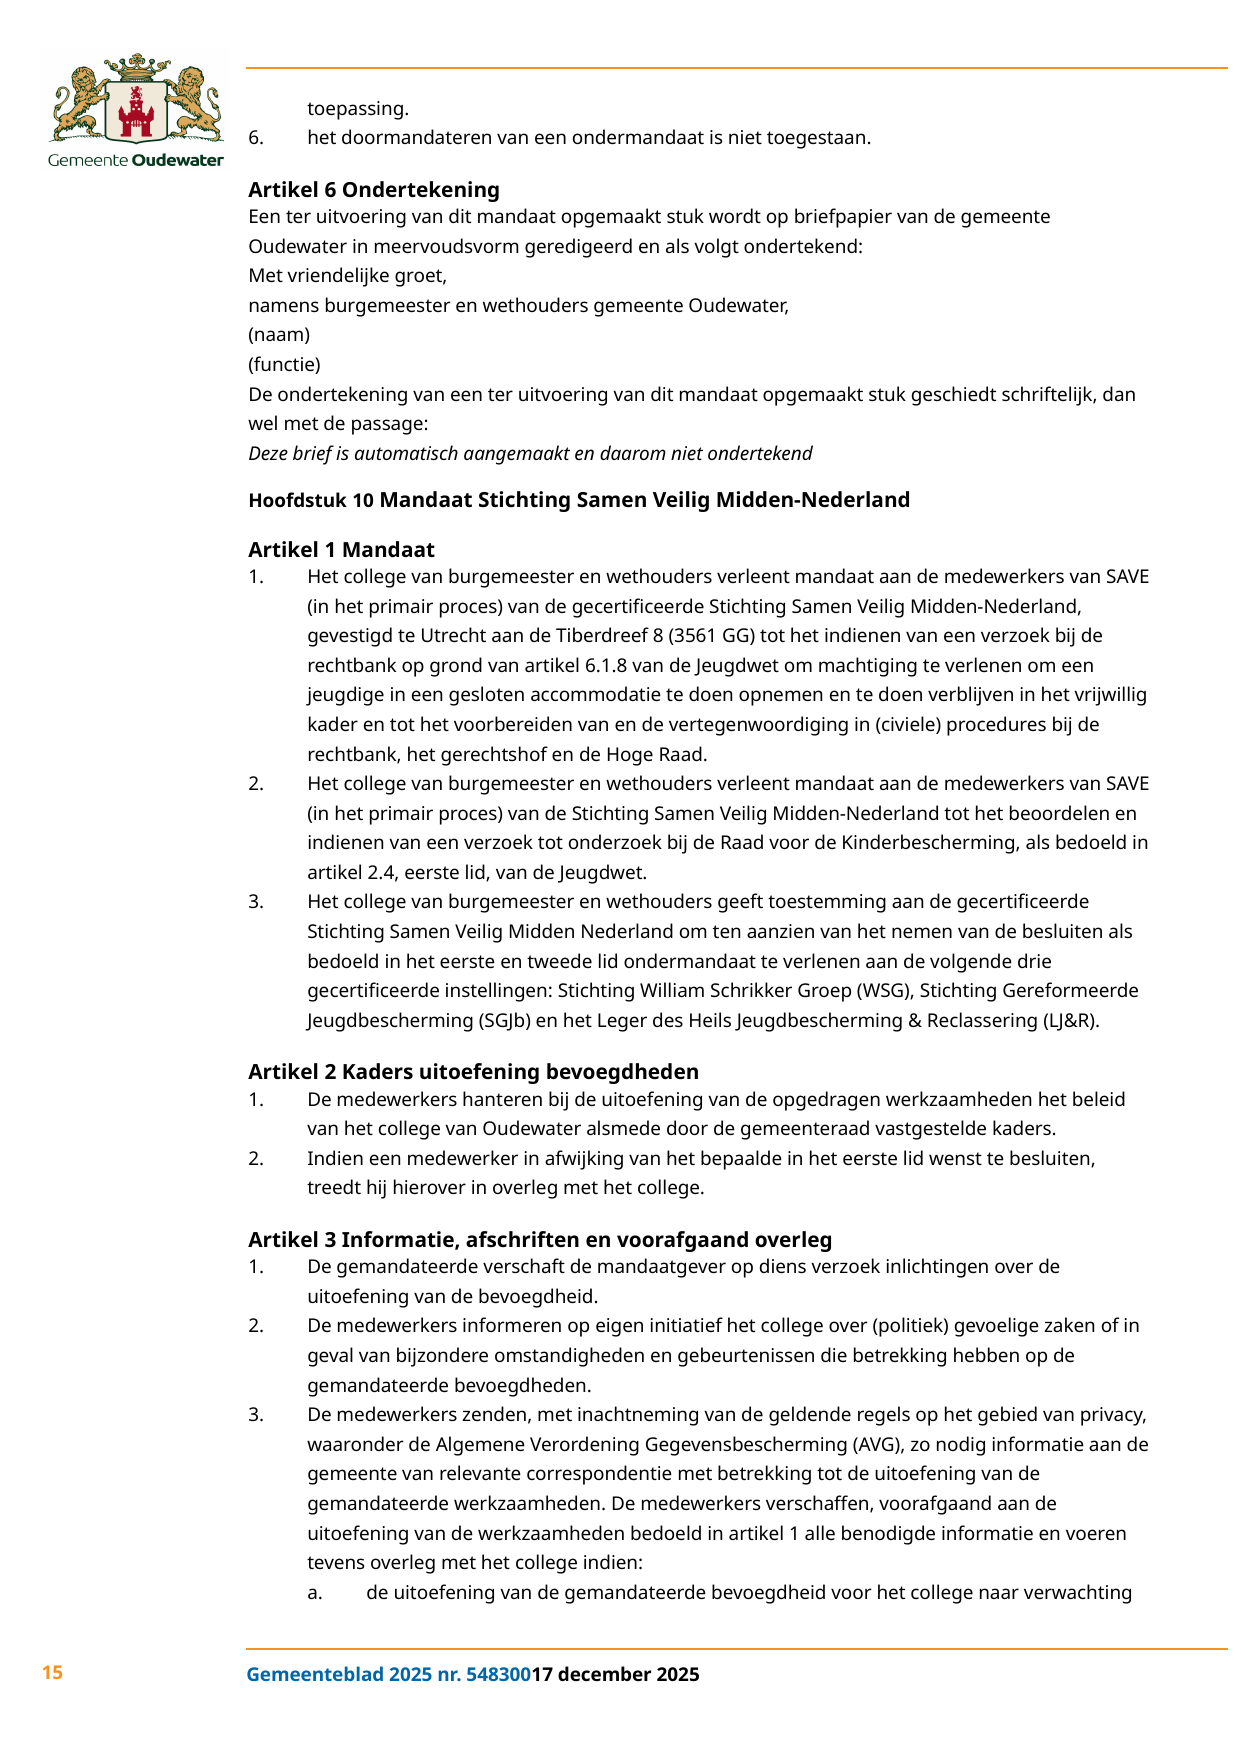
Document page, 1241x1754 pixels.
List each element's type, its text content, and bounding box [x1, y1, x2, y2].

list De medewerkers hanteren bij de uitoefening van de opgedragen werkzaamheden het beleid van het college van Oudewater alsmede door de gemeenteraad vastgestelde kaders. [248, 1086, 1152, 1141]
list toepassing. [248, 95, 1152, 121]
list Het college van burgemeester en wethouders verleent mandaat aan de medewerkers van SAVE (in het primair proces) van de Stichting Samen Veilig Midden-Nederland tot het beoordelen en indienen van een verzoek tot onderzoek bij de Raad voor de Kinderbescherming, als bedoeld in artikel 2.4, eerste lid, van de Jeugdwet. [248, 770, 1152, 885]
list het doormandateren van een ondermandaat is niet toegestaan. [248, 124, 1152, 150]
text (naam) [248, 322, 1152, 347]
text Met vriendelijke groet, [248, 262, 1152, 288]
list de uitoefening van de gemandateerde bevoegdheid voor het college naar verwachting [307, 1579, 1152, 1604]
text (functie) [248, 351, 1152, 377]
text Artikel 3 Informatie, afschriften en voorafgaand overleg [248, 1225, 1152, 1253]
text Artikel 2 Kaders uitoefening bevoegdheden [248, 1057, 1152, 1086]
text Een ter uitvoering van dit mandaat opgemaakt stuk wordt op briefpapier van de gemeente Oudewater in meervoudsvorm geredigeerd en als volgt ondertekend: [248, 203, 1152, 258]
text Hoofdstuk 10 Mandaat Stichting Samen Veilig Midden-Nederland [248, 486, 1152, 514]
text Deze brief is automatisch aangemaakt en daarom niet ondertekend [248, 440, 1152, 466]
list Het college van burgemeester en wethouders verleent mandaat aan de medewerkers van SAVE (in het primair proces) van de gecertificeerde Stichting Samen Veilig Midden-Nederland, gevestigd te Utrecht aan de Tiberdreef 8 (3561 GG) tot het indienen van een verzoek bij de rechtbank op grond van artikel 6.1.8 van de Jeugdwet om machtiging te verlenen om een jeugdige in een gesloten accommodatie te doen opnemen en te doen verblijven in het vrijwillig kader en tot het voorbereiden van en de vertegenwoordiging in (civiele) procedures bij de rechtbank, het gerechtshof en de Hoge Raad. [248, 563, 1152, 766]
text De ondertekening van een ter uitvoering van dit mandaat opgemaakt stuk geschiedt schriftelijk, dan wel met de passage: [248, 381, 1152, 436]
list De medewerkers zenden, met inachtneming van de geldende regels op het gebied van privacy, waaronder de Algemene Verordening Gegevensbescherming (AVG), zo nodig informatie aan de gemeente van relevante correspondentie met betrekking tot de uitoefening van de gemandateerde werkzaamheden. De medewerkers verschaffen, voorafgaand aan de uitoefening van de werkzaamheden bedoeld in artikel 1 alle benodigde informatie en voeren tevens overleg met het college indien: [248, 1401, 1152, 1575]
text namens burgemeester en wethouders gemeente Oudewater, [248, 292, 1152, 318]
list De medewerkers informeren op eigen initiatief het college over (politiek) gevoelige zaken of in geval van bijzondere omstandigheden en gebeurtenissen die betrekking hebben op de gemandateerde bevoegdheden. [248, 1313, 1152, 1397]
list Het college van burgemeester en wethouders geeft toestemming aan de gecertificeerde Stichting Samen Veilig Midden Nederland om ten aanzien van het nemen van de besluiten als bedoeld in het eerste en tweede lid ondermandaat te verlenen aan de volgende drie gecertificeerde instellingen: Stichting William Schrikker Groep (WSG), Stichting Gereformeerde Jeugdbescherming (SGJb) en het Leger des Heils Jeugdbescherming & Reclassering (LJ&R). [248, 889, 1152, 1033]
text Artikel 1 Mandaat [248, 535, 1152, 563]
list De gemandateerde verschaft de mandaatgever op diens verzoek inlichtingen over de uitoefening van de bevoegdheid. [248, 1253, 1152, 1309]
list Indien een medewerker in afwijking van het bepaalde in het eerste lid wenst te besluiten, treedt hij hierover in overleg met het college. [248, 1145, 1152, 1200]
picture [41, 47, 231, 172]
text Artikel 6 Ondertekening [248, 175, 1152, 203]
